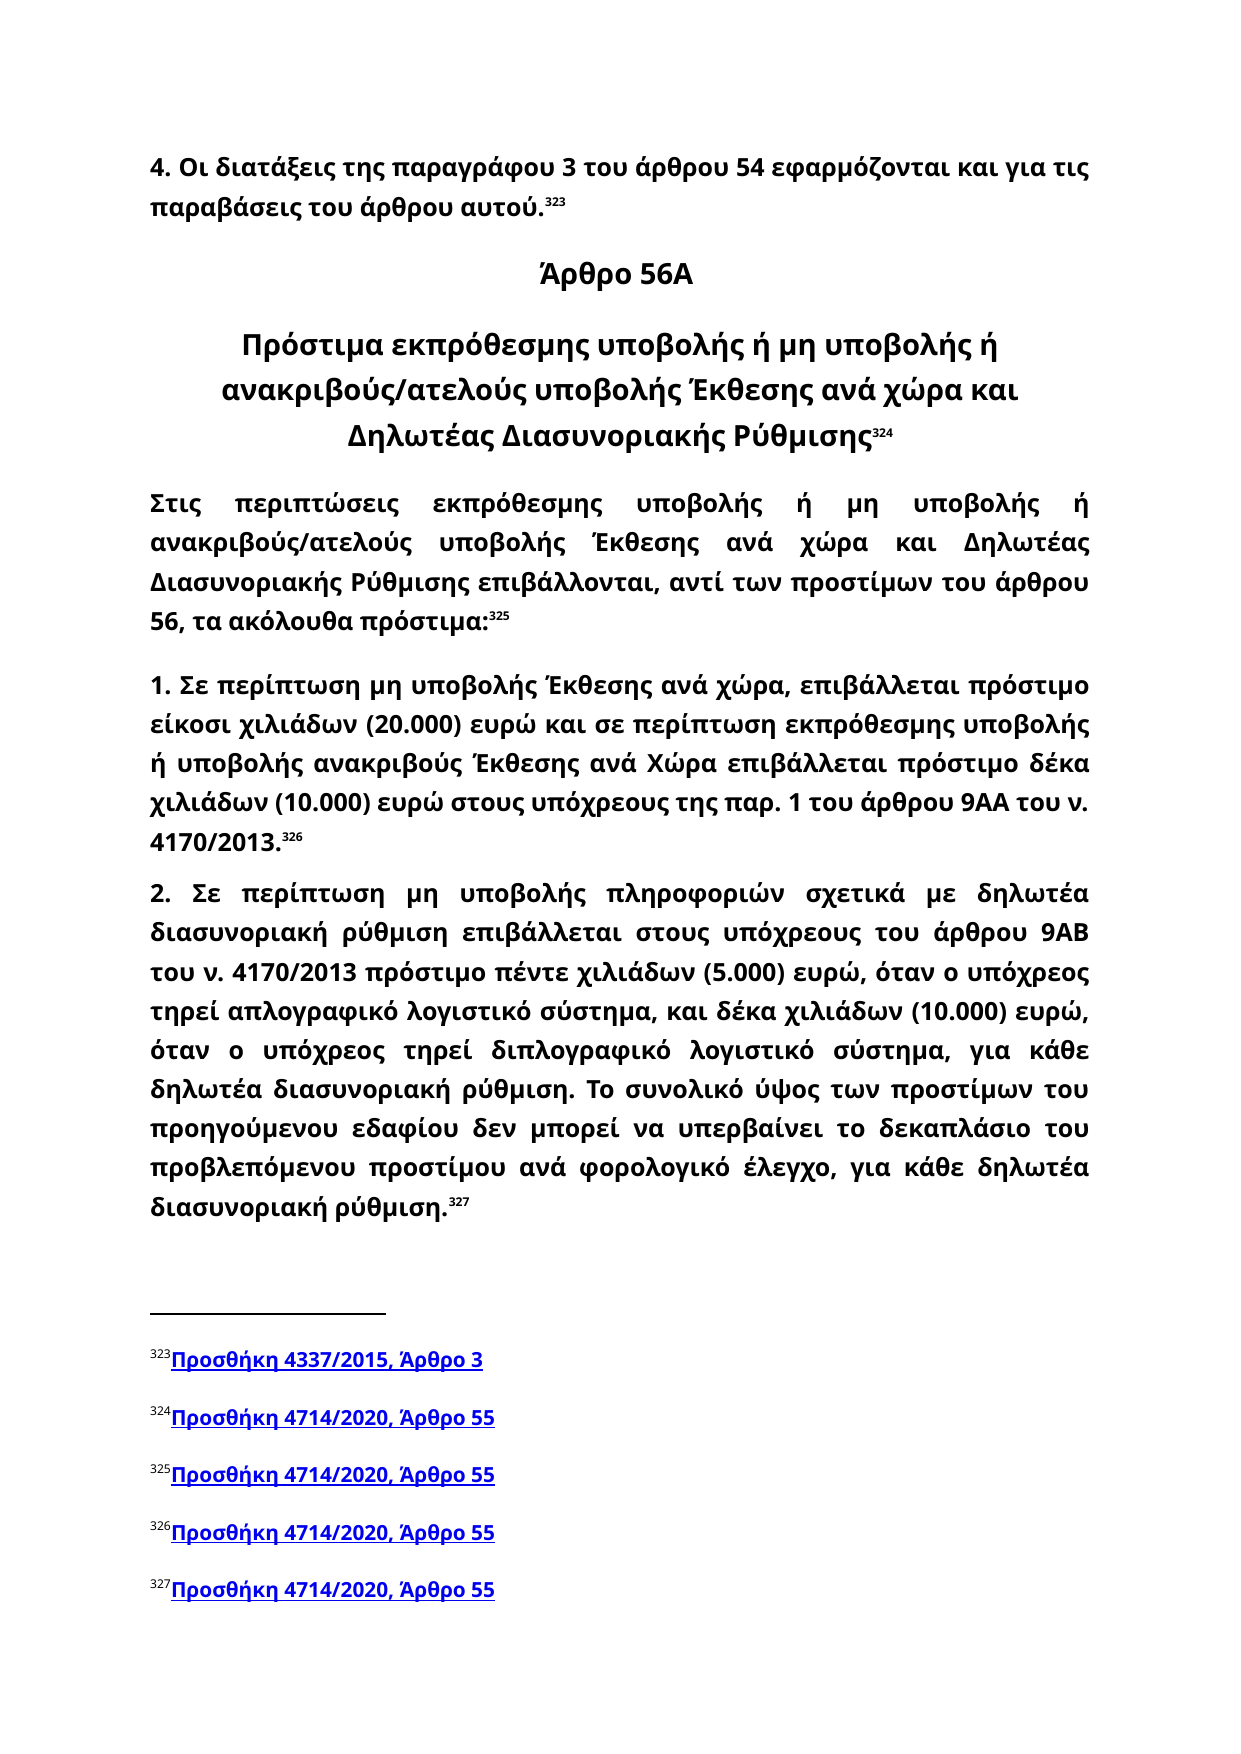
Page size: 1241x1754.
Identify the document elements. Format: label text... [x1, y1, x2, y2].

text Προσθήκη 4714/2020, Άρθρο 55 [150, 1576, 1090, 1604]
subtitle Πρόστιμα εκπρόθεσμης υποβολής ή μη υποβολής ή ανακριβούς/ατελούς υποβολής Έκθεσης ανά χώρα και Δηλωτέας Διασυνοριακής Ρύθμισης [150, 324, 1090, 455]
text Στις περιπτώσεις εκπρόθεσμης υποβολής ή μη υποβολής ή ανακριβούς/ατελούς υποβολής Έκθεσης ανά χώρα και Δηλωτέας Διασυνοριακής Ρύθμισης επιβάλλονται, αντί των προστίμων του άρθρου 56, τα ακόλουθα πρόστιμα: [150, 486, 1090, 637]
text 4. Οι διατάξεις της παραγράφου 3 του άρθρου 54 εφαρμόζονται και για τις παραβάσεις του άρθρου αυτού. [150, 150, 1090, 223]
text 2. Σε περίπτωση μη υποβολής πληροφοριών σχετικά με δηλωτέα διασυνοριακή ρύθμιση επιβάλλεται στους υπόχρεους του άρθρου 9ΑΒ του ν. 4170/2013 πρόστιμο πέντε χιλιάδων (5.000) ευρώ, όταν ο υπόχρεος τηρεί απλογραφικό λογιστικό σύστημα, και δέκα χιλιάδων (10.000) ευρώ, όταν ο υπόχρεος τηρεί διπλογραφικό λογιστικό σύστημα, για κάθε δηλωτέα διασυνοριακή ρύθμιση. Το συνολικό ύψος των προστίμων του προηγούμενου εδαφίου δεν μπορεί να υπερβαίνει το δεκαπλάσιο του προβλεπόμενου προστίμου ανά φορολογικό έλεγχο, για κάθε δηλωτέα διασυνοριακή ρύθμιση. [150, 876, 1090, 1223]
text Προσθήκη 4337/2015, Άρθρο 3 [150, 1345, 1090, 1373]
text 1. Σε περίπτωση μη υποβολής Έκθεσης ανά χώρα, επιβάλλεται πρόστιμο είκοσι χιλιάδων (20.000) ευρώ και σε περίπτωση εκπρόθεσμης υποβολής ή υποβολής ανακριβούς Έκθεσης ανά Χώρα επιβάλλεται πρόστιμο δέκα χιλιάδων (10.000) ευρώ στους υπόχρεους της παρ. 1 του άρθρου 9ΑΑ του ν. 4170/2013. [150, 667, 1090, 858]
text Προσθήκη 4714/2020, Άρθρο 55 [150, 1403, 1090, 1431]
text Προσθήκη 4714/2020, Άρθρο 55 [150, 1518, 1090, 1546]
subtitle Άρθρο 56Α [150, 253, 1090, 293]
text Προσθήκη 4714/2020, Άρθρο 55 [150, 1460, 1090, 1489]
